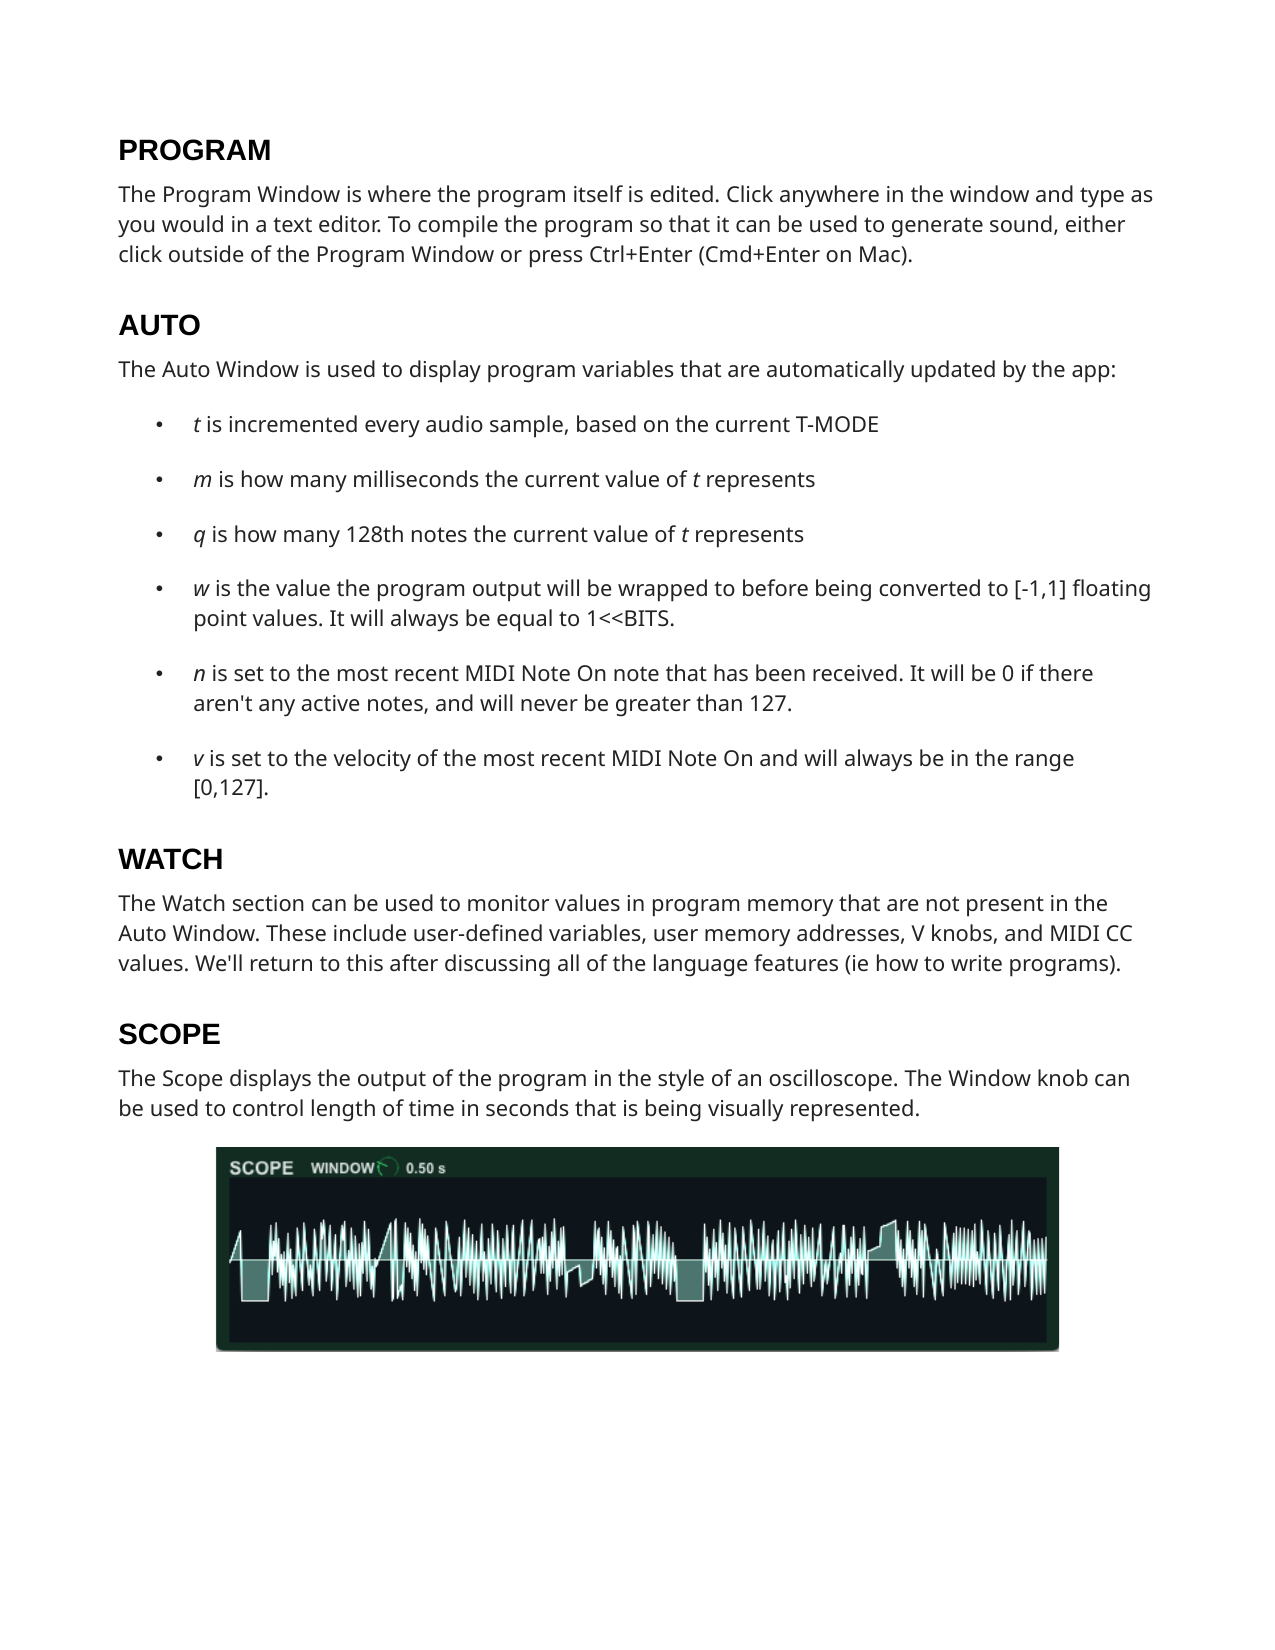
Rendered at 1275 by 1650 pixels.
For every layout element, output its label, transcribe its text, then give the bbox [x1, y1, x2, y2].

text The Program Window is where the program itself is edited. Click anywhere in the window and type as you would in a text editor. To compile the program so that it can be used to generate sound, either click outside of the Program Window or press Ctrl+Enter (Cmd+Enter on Mac). [118, 179, 1157, 268]
text The Auto Window is used to display program variables that are automatically updated by the app: [118, 354, 1157, 384]
subtitle SCOPE [118, 1017, 1157, 1051]
text The Watch section can be used to monitor values in program memory that are not present in the Auto Window. These include user-defined variables, user memory addresses, V knobs, and MIDI CC values. We'll return to this after discussing all of the language features (ie how to write programs). [118, 888, 1157, 977]
list w is the value the program output will be wrapped to before being converted to [-1,1] floating point values. It will always be equal to 1<<BITS. [156, 573, 1157, 633]
list t is incremented every audio sample, based on the current T-MODE [156, 409, 1157, 439]
text The Scope displays the output of the program in the style of an oscilloscope. The Window knob can be used to control length of time in seconds that is being visually represented. [118, 1063, 1157, 1123]
subtitle PROGRAM [118, 133, 1157, 166]
picture [215, 1147, 1060, 1352]
subtitle AUTO [118, 308, 1157, 342]
list q is how many 128th notes the current value of t represents [156, 518, 1157, 548]
subtitle WATCH [118, 842, 1157, 875]
list m is how many milliseconds the current value of t represents [156, 464, 1157, 493]
list v is set to the velocity of the most recent MIDI Note On and will always be in the range [0,127]. [156, 742, 1157, 802]
list n is set to the most recent MIDI Note On note that has been received. It will be 0 if there aren't any active notes, and will never be greater than 127. [156, 658, 1157, 717]
